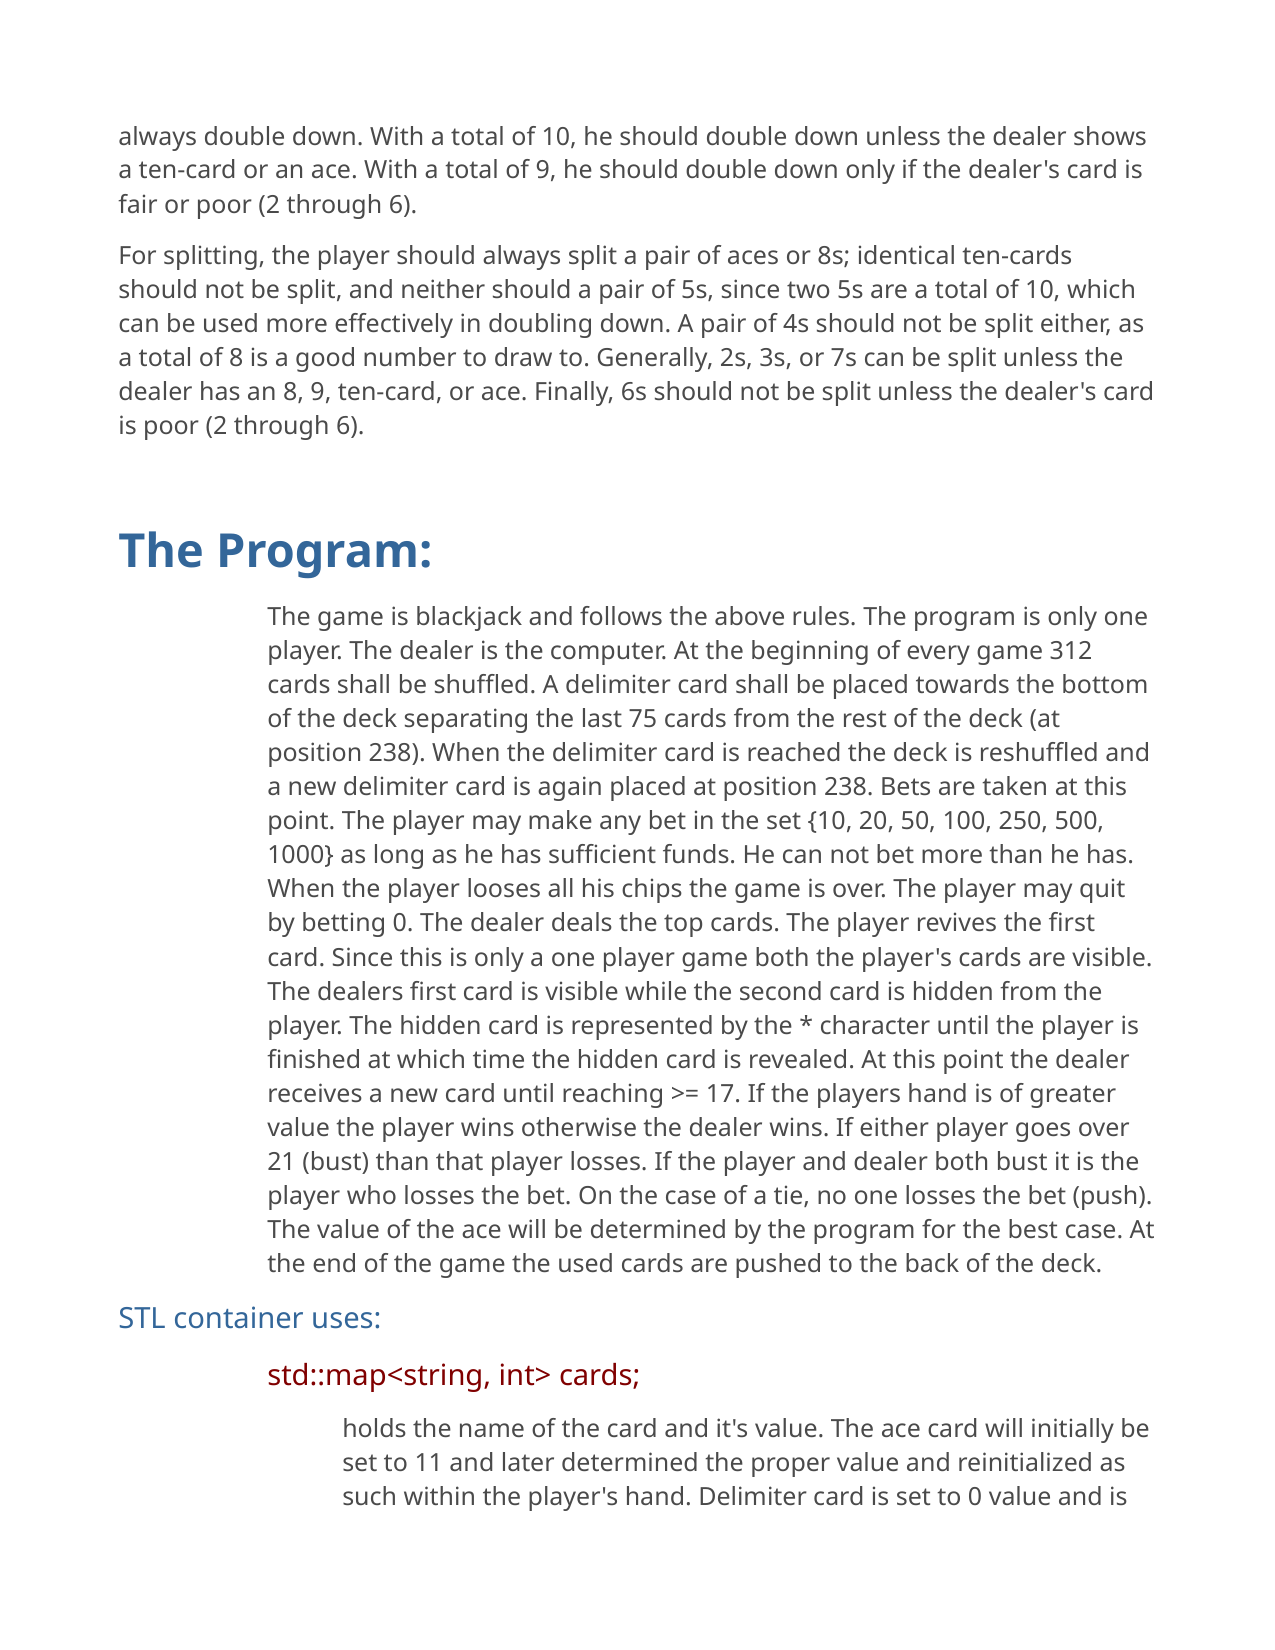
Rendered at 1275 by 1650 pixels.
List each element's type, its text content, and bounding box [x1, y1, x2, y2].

list holds the name of the card and it's value. The ace card will initially be set to 11 and later determined the proper value and reinitialized as such within the player's hand. Delimiter card is set to 0 value and is [304, 1411, 1157, 1513]
text For splitting, the player should always split a pair of aces or 8s; identical ten-cards should not be split, and neither should a pair of 5s, since two 5s are a total of 10, which can be used more effectively in doubling down. A pair of 4s should not be split either, as a total of 8 is a good number to draw to. Generally, 2s, 3s, or 7s can be split unless the dealer has an 8, 9, ten-card, or ace. Finally, 6s should not be split unless the dealer's card is poor (2 through 6). [118, 237, 1157, 442]
list The game is blackjack and follows the above rules. The program is only one player. The dealer is the computer. At the beginning of every game 312 cards shall be shuffled. A delimiter card shall be placed towards the bottom of the deck separating the last 75 cards from the rest of the deck (at position 238). When the delimiter card is reached the deck is reshuffled and a new delimiter card is again placed at position 238. Bets are taken at this point. The player may make any bet in the set {10, 20, 50, 100, 250, 500, 1000} as long as he has sufficient funds. He can not bet more than he has. When the player looses all his chips the game is over. The player may quit by betting 0. The dealer deals the top cards. The player revives the first card. Since this is only a one player game both the player's cards are visible. The dealers first card is visible while the second card is hidden from the player. The hidden card is represented by the * character until the player is finished at which time the hidden card is revealed. At this point the dealer receives a new card until reaching >= 17. If the players hand is of greater value the player wins otherwise the dealer wins. If either player goes over 21 (bust) than that player losses. If the player and dealer both bust it is the player who losses the bet. On the case of a tie, no one losses the bet (push). The value of the ace will be determined by the program for the best case. At the end of the game the used cards are pushed to the back of the deck. [229, 598, 1157, 1280]
text STL container uses: [118, 1297, 1157, 1337]
text always double down. With a total of 10, he should double down unless the dealer shows a ten-card or an ace. With a total of 9, he should double down only if the dealer's card is fair or poor (2 through 6). [118, 118, 1157, 220]
list std::map<string, int> cards; [229, 1354, 1157, 1393]
subtitle The Program: [118, 517, 1157, 581]
